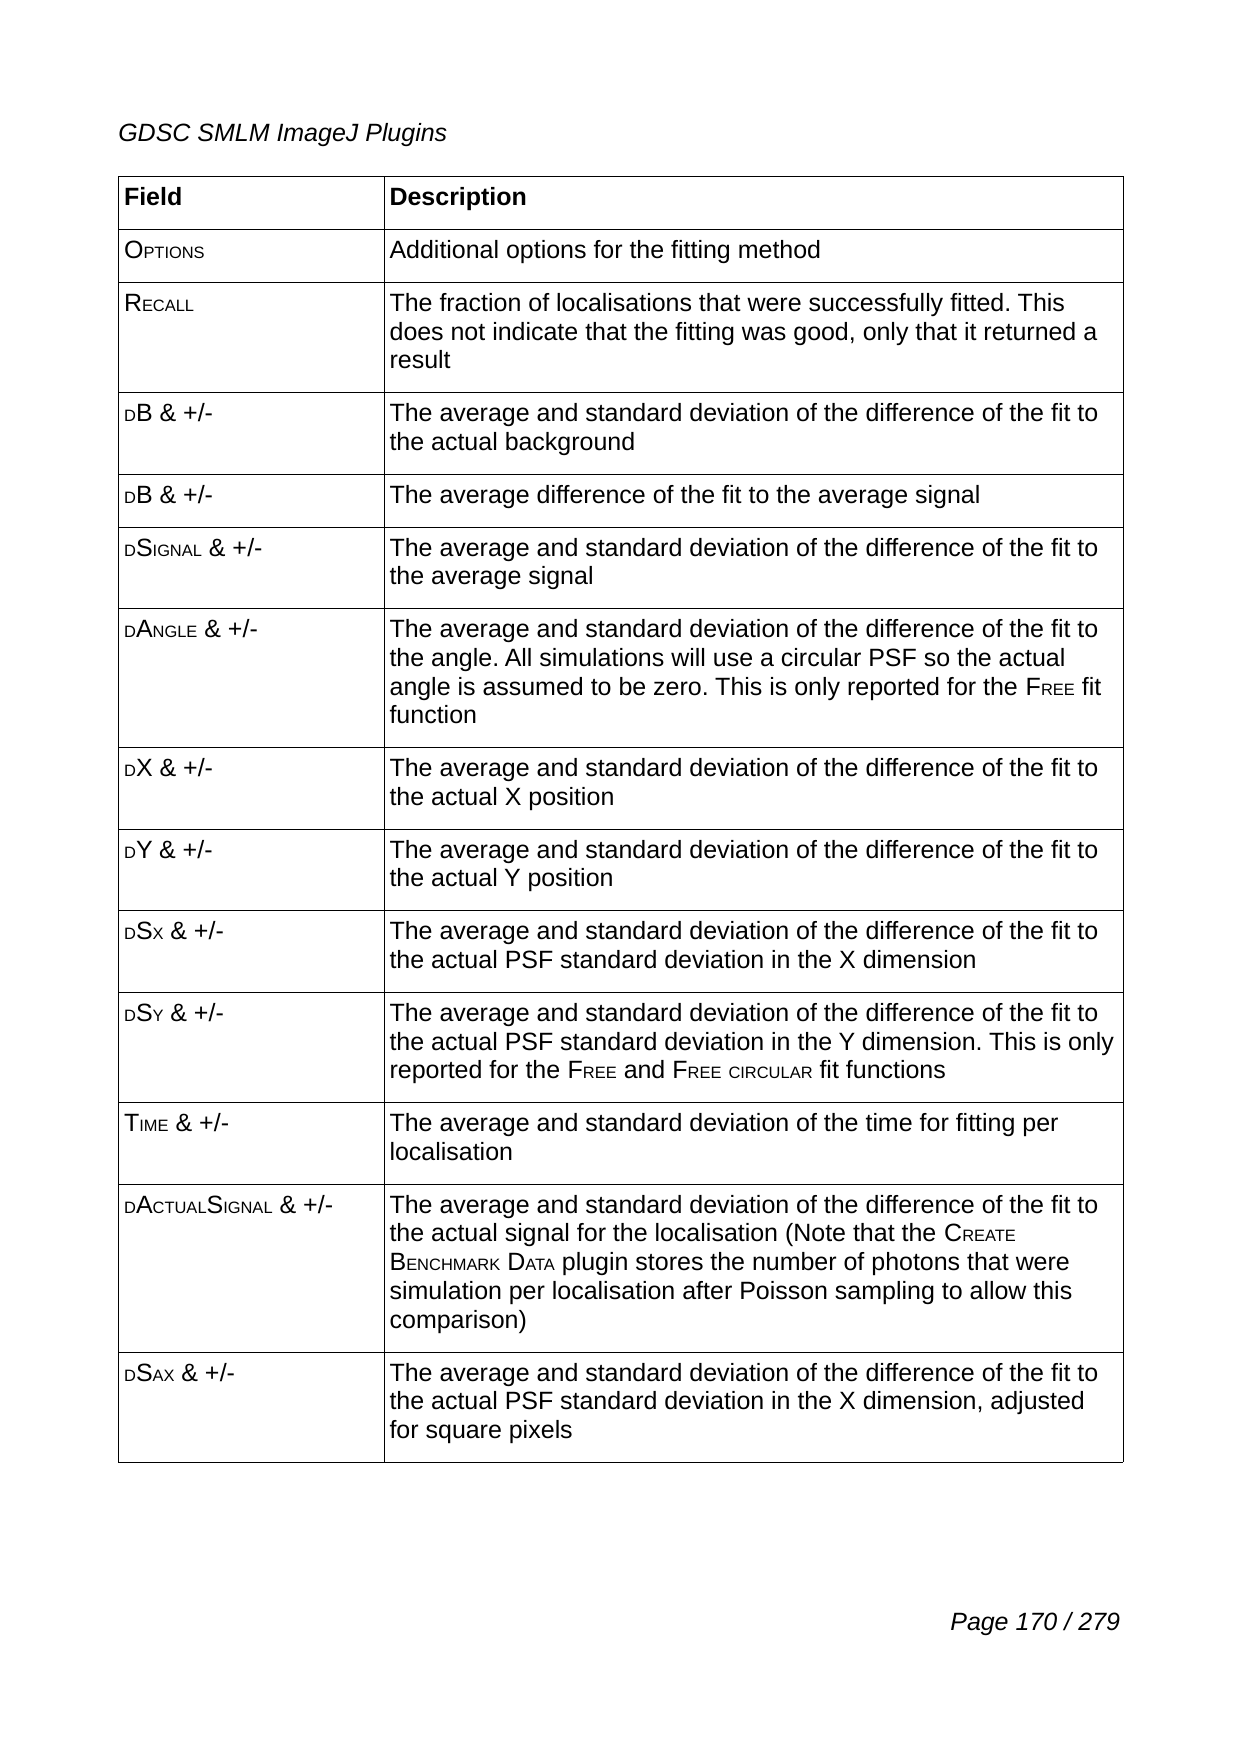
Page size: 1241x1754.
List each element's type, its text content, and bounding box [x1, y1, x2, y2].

table_cell The average and standard deviation of the difference of the fit to the actual background [385, 393, 1123, 474]
table_cell dB & +/- [119, 393, 384, 474]
table_cell dB & +/- [119, 475, 384, 527]
table_cell The average and standard deviation of the difference of the fit to the actual Y position [385, 830, 1123, 910]
table_cell The fraction of localisations that were successfully fitted. This does not indicate that the fitting was good, only that it returned a result [385, 283, 1123, 392]
table_cell dActualSignal & +/- [119, 1185, 384, 1352]
table_cell dSax & +/- [119, 1353, 384, 1462]
table_cell The average and standard deviation of the difference of the fit to the actual PSF standard deviation in the X dimension, adjusted for square pixels [385, 1353, 1123, 1462]
table_cell The average and standard deviation of the difference of the fit to the actual X position [385, 748, 1123, 829]
table_cell The average and standard deviation of the time for fitting per localisation [385, 1103, 1123, 1184]
table_header Description [385, 177, 1123, 229]
table_cell Options [119, 230, 384, 282]
table_cell dAngle & +/- [119, 609, 384, 747]
table_cell The average and standard deviation of the difference of the fit to the actual PSF standard deviation in the Y dimension. This is only reported for the Free and Free circular fit functions [385, 993, 1123, 1102]
table_cell The average and standard deviation of the difference of the fit to the average signal [385, 528, 1123, 608]
table_cell The average and standard deviation of the difference of the fit to the actual PSF standard deviation in the X dimension [385, 911, 1123, 992]
table_cell dSy & +/- [119, 993, 384, 1102]
table_cell dY & +/- [119, 830, 384, 910]
table_cell Additional options for the fitting method [385, 230, 1123, 282]
table_cell The average and standard deviation of the difference of the fit to the actual signal for the localisation (Note that the Create Benchmark Data plugin stores the number of photons that were simulation per localisation after Poisson sampling to allow this comparison) [385, 1185, 1123, 1352]
table_cell dSx & +/- [119, 911, 384, 992]
table_header Field [119, 177, 384, 229]
table_cell The average and standard deviation of the difference of the fit to the angle. All simulations will use a circular PSF so the actual angle is assumed to be zero. This is only reported for the Free fit function [385, 609, 1123, 747]
table_cell dSignal & +/- [119, 528, 384, 608]
table_cell Time & +/- [119, 1103, 384, 1184]
table_cell dX & +/- [119, 748, 384, 829]
table_cell The average difference of the fit to the average signal [385, 475, 1123, 527]
table_cell Recall [119, 283, 384, 392]
